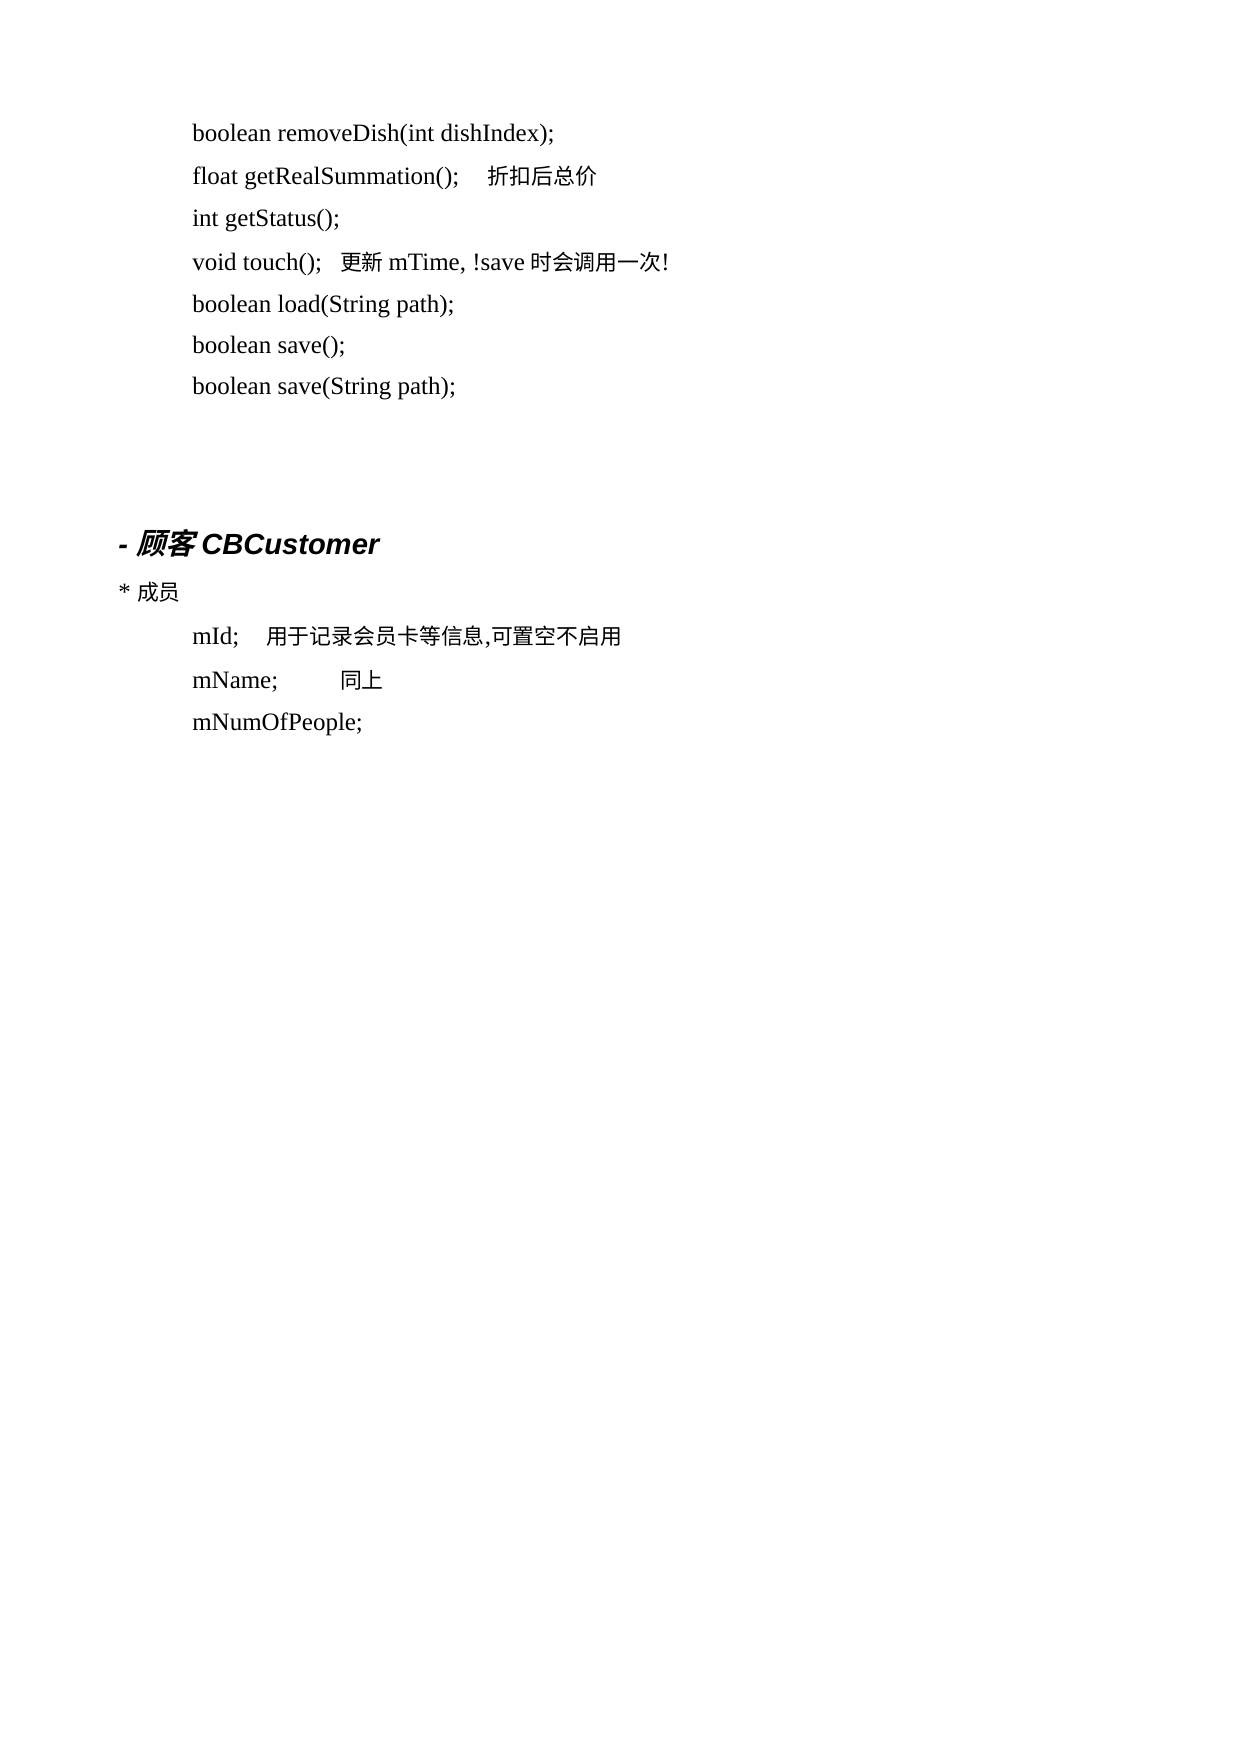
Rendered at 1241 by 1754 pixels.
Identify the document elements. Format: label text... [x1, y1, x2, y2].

text float getRealSummation(); 折扣后总价 [118, 159, 1122, 191]
text void touch(); 更新 mTime, !save时会调用一次! [118, 245, 1122, 276]
text * 成员 [118, 575, 1122, 607]
text int getStatus(); [118, 203, 1122, 232]
subtitle - 顾客 CBCustomer [118, 520, 1122, 562]
text boolean save(); [118, 330, 1122, 359]
text boolean save(String path); [118, 371, 1122, 400]
text mNumOfPeople; [118, 707, 1122, 736]
text mName; 同上 [118, 663, 1122, 695]
text mId; 用于记录会员卡等信息,可置空不启用 [118, 619, 1122, 651]
text boolean load(String path); [118, 289, 1122, 318]
text boolean removeDish(int dishIndex); [118, 118, 1122, 147]
